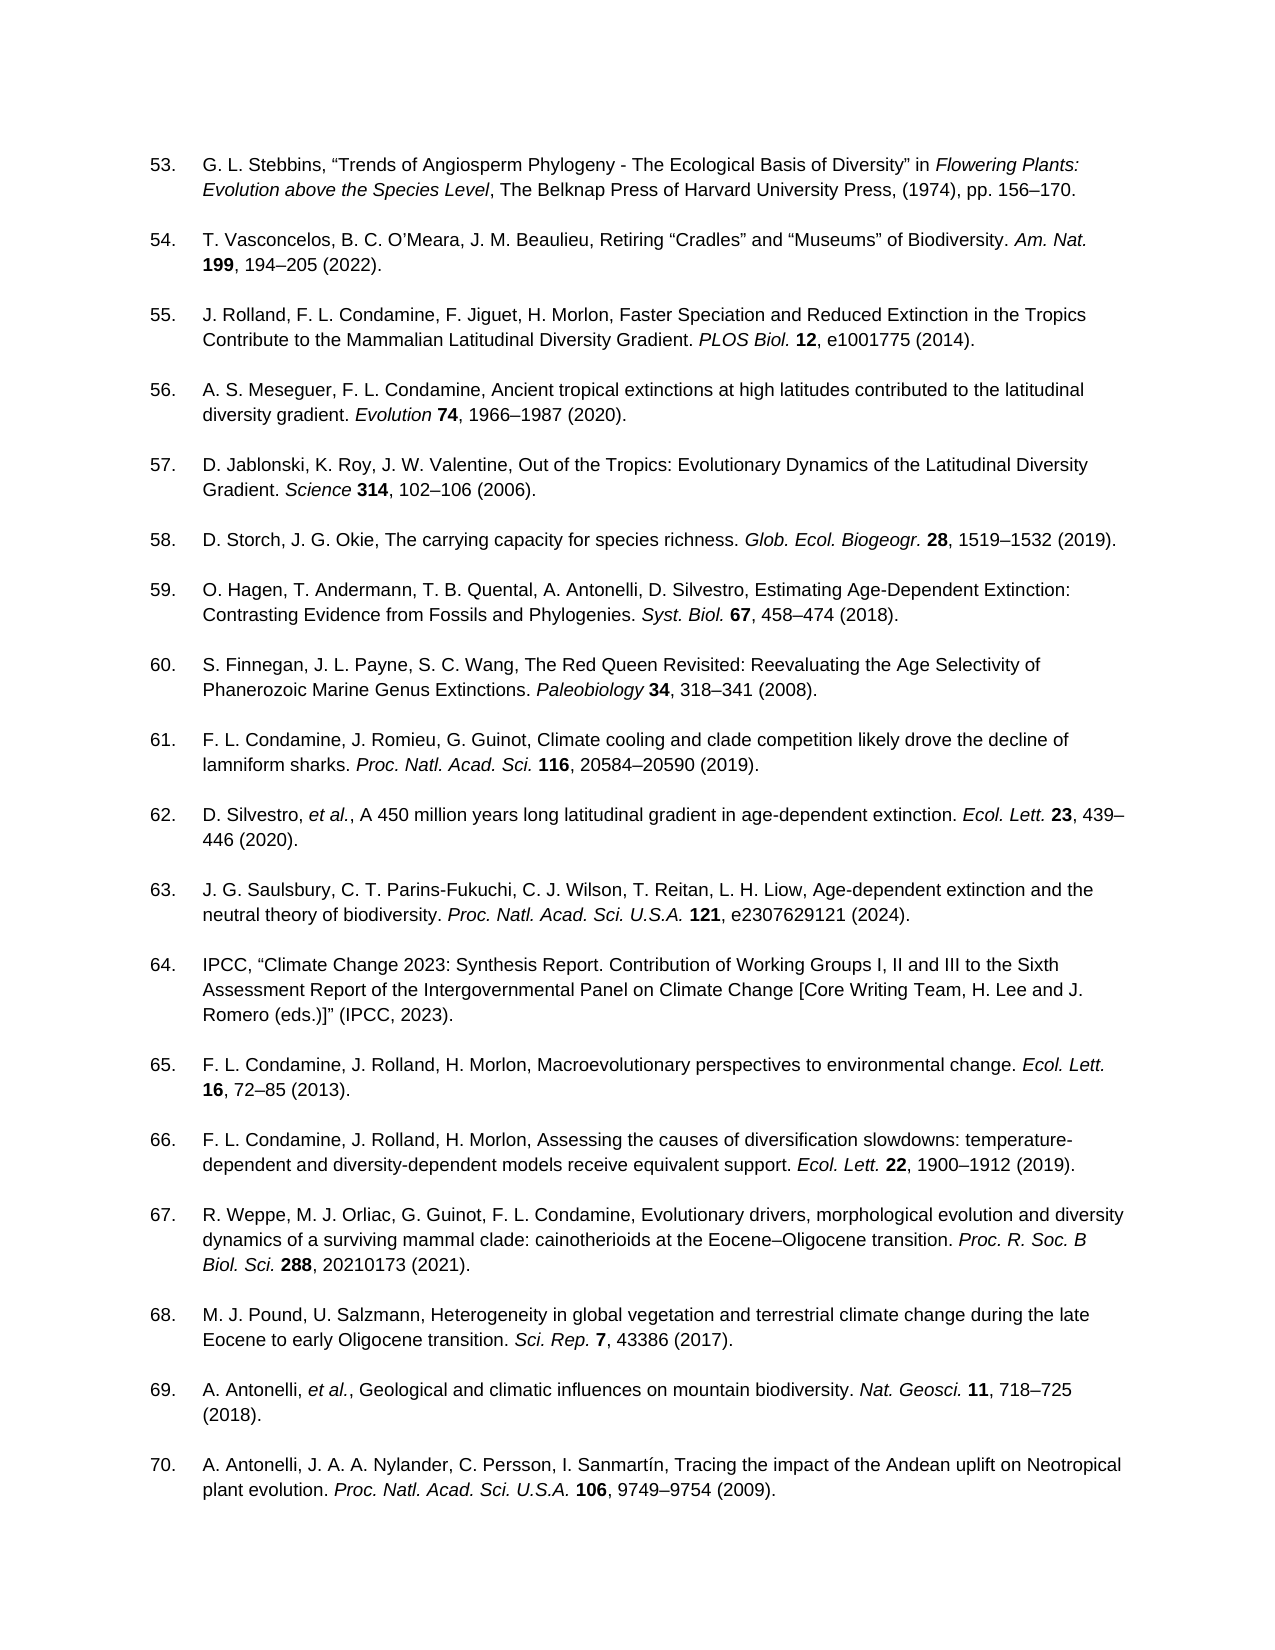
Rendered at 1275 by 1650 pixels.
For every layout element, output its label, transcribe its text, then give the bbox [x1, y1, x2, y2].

text 70. A. Antonelli, J. A. A. Nylander, C. Persson, I. Sanmartín, Tracing the impact of the Andean uplift on Neotropical plant evolution. Proc. Natl. Acad. Sci. U.S.A. 106, 9749–9754 (2009). [150, 1450, 1125, 1500]
text 58. D. Storch, J. G. Okie, The carrying capacity for species richness. Glob. Ecol. Biogeogr. 28, 1519–1532 (2019). [150, 525, 1125, 550]
text 57. D. Jablonski, K. Roy, J. W. Valentine, Out of the Tropics: Evolutionary Dynamics of the Latitudinal Diversity Gradient. Science 314, 102–106 (2006). [150, 450, 1125, 500]
text 68. M. J. Pound, U. Salzmann, Heterogeneity in global vegetation and terrestrial climate change during the late Eocene to early Oligocene transition. Sci. Rep. 7, 43386 (2017). [150, 1300, 1125, 1350]
text 64. IPCC, “Climate Change 2023: Synthesis Report. Contribution of Working Groups I, II and III to the Sixth Assessment Report of the Intergovernmental Panel on Climate Change [Core Writing Team, H. Lee and J. Romero (eds.)]” (IPCC, 2023). [150, 950, 1125, 1025]
text 61. F. L. Condamine, J. Romieu, G. Guinot, Climate cooling and clade competition likely drove the decline of lamniform sharks. Proc. Natl. Acad. Sci. 116, 20584–20590 (2019). [150, 725, 1125, 775]
text 62. D. Silvestro, et al., A 450 million years long latitudinal gradient in age-dependent extinction. Ecol. Lett. 23, 439–446 (2020). [150, 800, 1125, 850]
text 59. O. Hagen, T. Andermann, T. B. Quental, A. Antonelli, D. Silvestro, Estimating Age-Dependent Extinction: Contrasting Evidence from Fossils and Phylogenies. Syst. Biol. 67, 458–474 (2018). [150, 575, 1125, 625]
text 54. T. Vasconcelos, B. C. O’Meara, J. M. Beaulieu, Retiring “Cradles” and “Museums” of Biodiversity. Am. Nat. 199, 194–205 (2022). [150, 225, 1125, 275]
text 60. S. Finnegan, J. L. Payne, S. C. Wang, The Red Queen Revisited: Reevaluating the Age Selectivity of Phanerozoic Marine Genus Extinctions. Paleobiology 34, 318–341 (2008). [150, 650, 1125, 700]
text 55. J. Rolland, F. L. Condamine, F. Jiguet, H. Morlon, Faster Speciation and Reduced Extinction in the Tropics Contribute to the Mammalian Latitudinal Diversity Gradient. PLOS Biol. 12, e1001775 (2014). [150, 300, 1125, 350]
text 53. G. L. Stebbins, “Trends of Angiosperm Phylogeny - The Ecological Basis of Diversity” in Flowering Plants: Evolution above the Species Level, The Belknap Press of Harvard University Press, (1974), pp. 156–170. [150, 150, 1125, 200]
text 66. F. L. Condamine, J. Rolland, H. Morlon, Assessing the causes of diversification slowdowns: temperature-dependent and diversity-dependent models receive equivalent support. Ecol. Lett. 22, 1900–1912 (2019). [150, 1125, 1125, 1175]
text 56. A. S. Meseguer, F. L. Condamine, Ancient tropical extinctions at high latitudes contributed to the latitudinal diversity gradient. Evolution 74, 1966–1987 (2020). [150, 375, 1125, 425]
text 63. J. G. Saulsbury, C. T. Parins-Fukuchi, C. J. Wilson, T. Reitan, L. H. Liow, Age-dependent extinction and the neutral theory of biodiversity. Proc. Natl. Acad. Sci. U.S.A. 121, e2307629121 (2024). [150, 875, 1125, 925]
text 67. R. Weppe, M. J. Orliac, G. Guinot, F. L. Condamine, Evolutionary drivers, morphological evolution and diversity dynamics of a surviving mammal clade: cainotherioids at the Eocene–Oligocene transition. Proc. R. Soc. B Biol. Sci. 288, 20210173 (2021). [150, 1200, 1125, 1275]
text 65. F. L. Condamine, J. Rolland, H. Morlon, Macroevolutionary perspectives to environmental change. Ecol. Lett. 16, 72–85 (2013). [150, 1050, 1125, 1100]
text 69. A. Antonelli, et al., Geological and climatic influences on mountain biodiversity. Nat. Geosci. 11, 718–725 (2018). [150, 1375, 1125, 1425]
